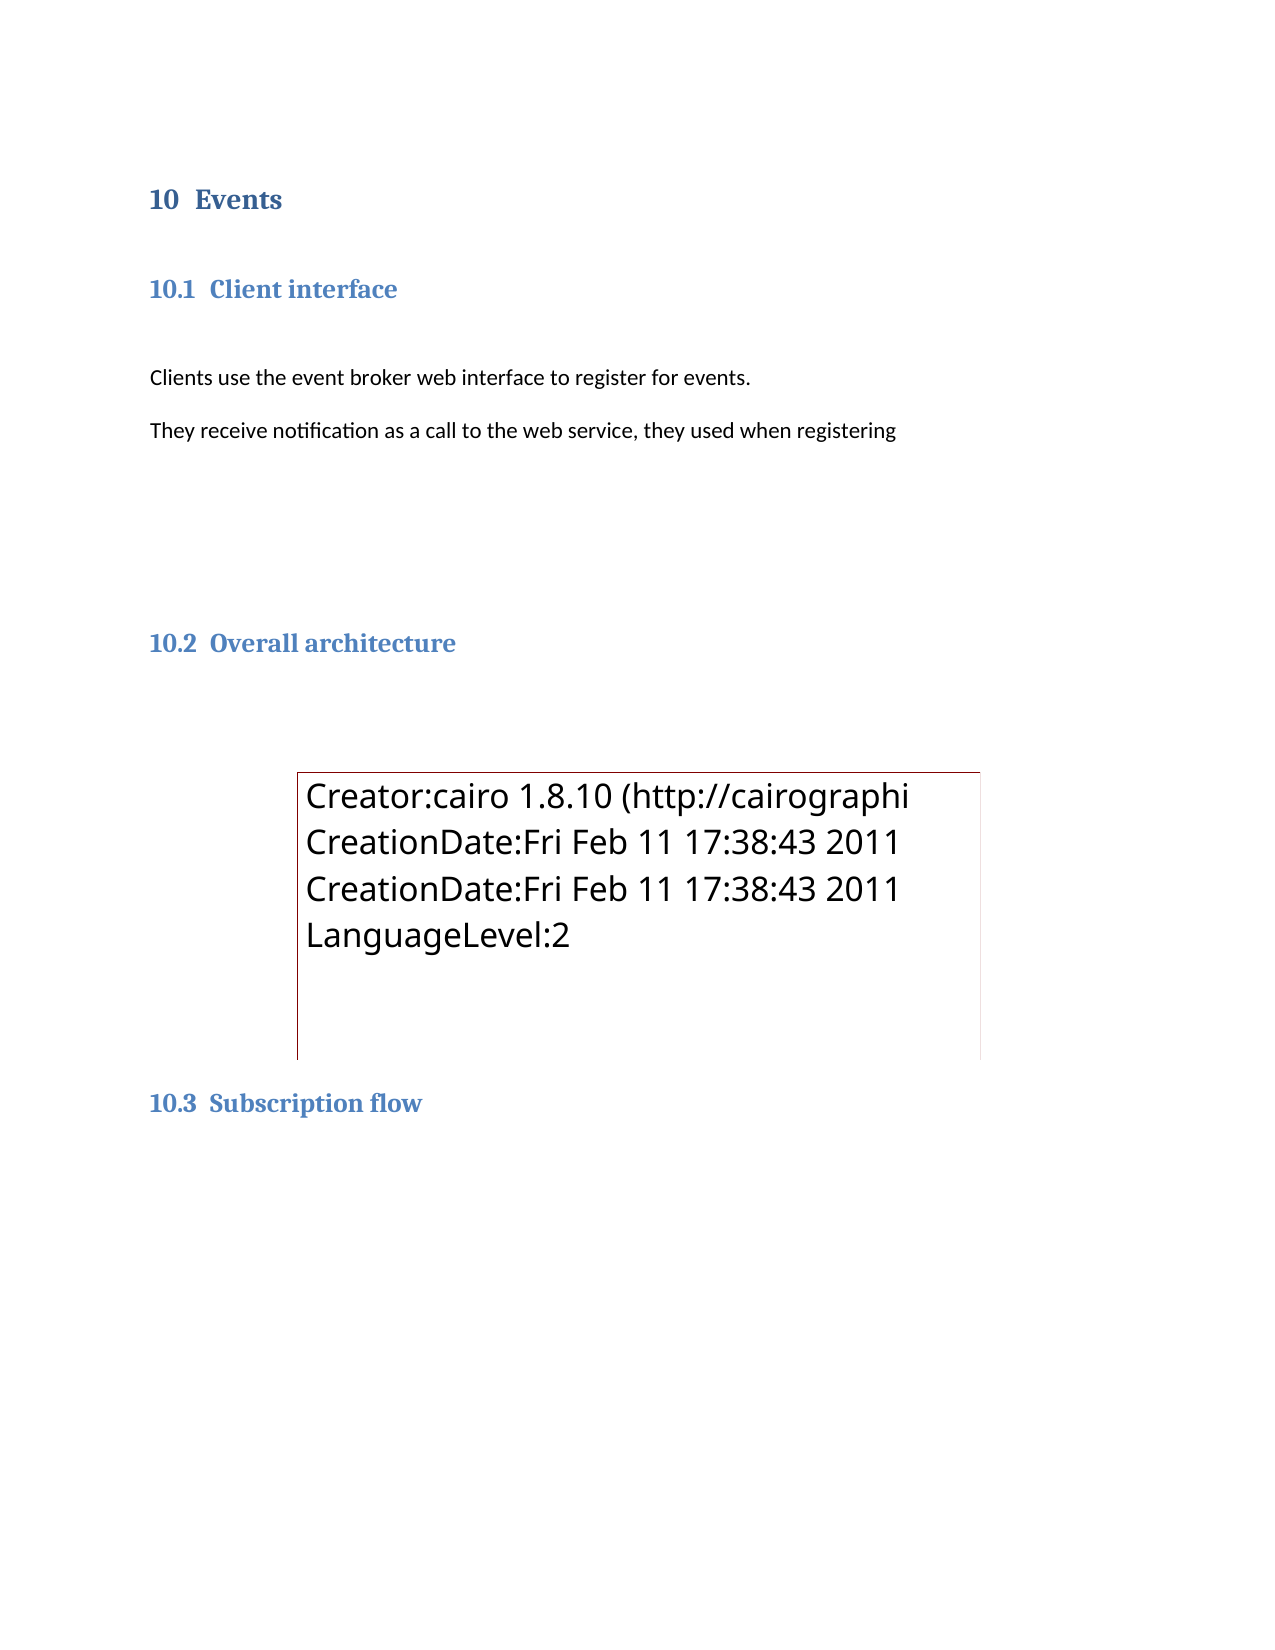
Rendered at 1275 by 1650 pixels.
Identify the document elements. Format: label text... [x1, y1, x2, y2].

text Clients use the event broker web interface to register for events. [150, 363, 1125, 391]
text They receive notification as a call to the web service, they used when registering [150, 416, 1125, 444]
subtitle Client interface [150, 274, 1125, 306]
subtitle Subscription flow [150, 1088, 1125, 1119]
subtitle Events [150, 183, 1125, 216]
subtitle Overall architecture [150, 628, 1125, 659]
